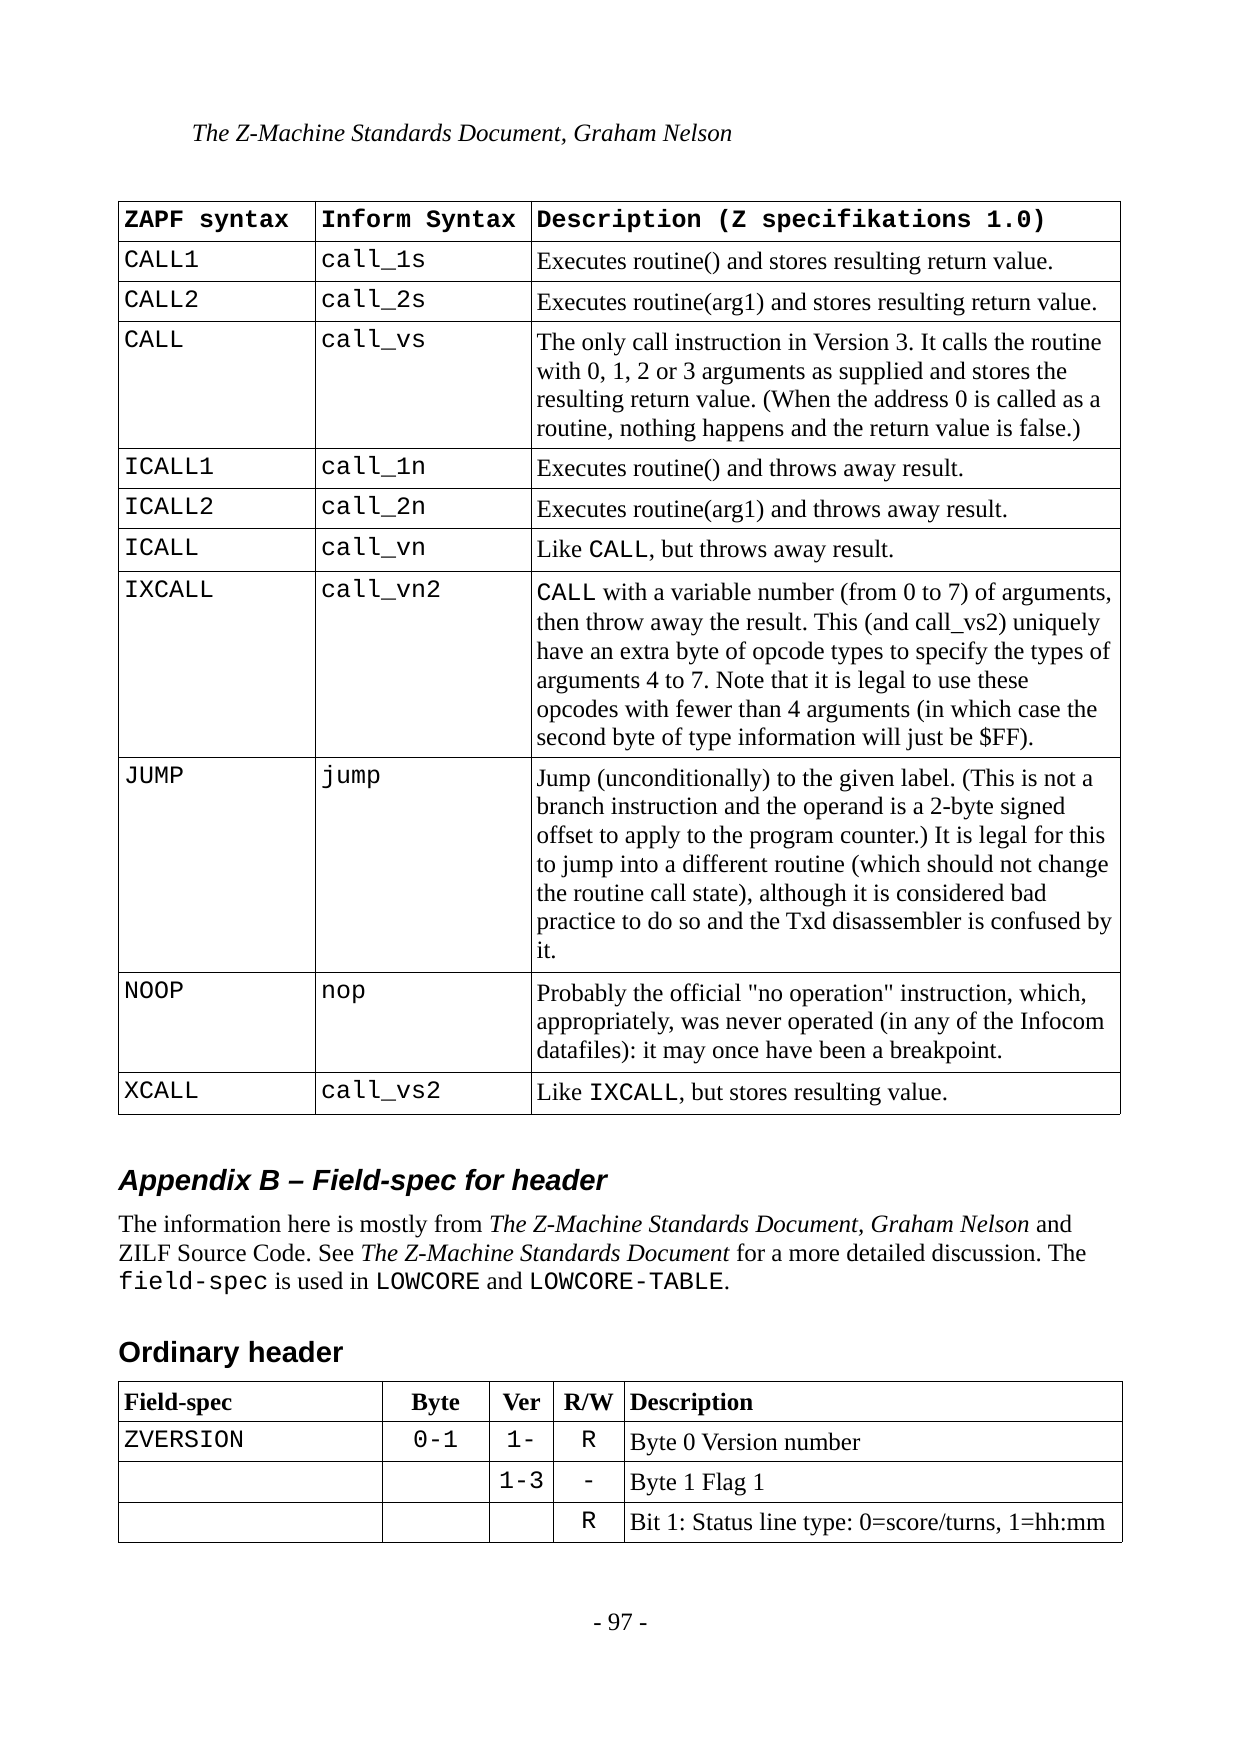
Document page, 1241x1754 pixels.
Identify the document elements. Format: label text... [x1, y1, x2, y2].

text The information here is mostly from The Z-Machine Standards Document, Graham Nelson and ZILF Source Code. See The Z-Machine Standards Document for a more detailed discussion. The field-spec is used in LOWCORE and LOWCORE-TABLE. [118, 1209, 1122, 1297]
table_cell CALL with a variable number (from 0 to 7) of arguments, then throw away the result. This (and call_vs2) uniquely have an extra byte of opcode types to specify the types of arguments 4 to 7. Note that it is legal to use these opcodes with fewer than 4 arguments (in which case the second byte of type information will just be $FF). [532, 572, 1120, 757]
table_cell NOOP [119, 973, 315, 1072]
subtitle Appendix B – Field-spec for header [118, 1163, 1122, 1196]
table_cell Byte 0 Version number [625, 1422, 1122, 1461]
table_cell ICALL [119, 529, 315, 571]
table_cell Probably the official "no operation" instruction, which, appropriately, was never operated (in any of the Infocom datafiles): it may once have been a breakpoint. [532, 973, 1120, 1072]
table_cell XCALL [119, 1073, 315, 1114]
table_cell R [554, 1422, 624, 1461]
table_header Description (Z specifikations 1.0) [532, 202, 1120, 241]
table_header Field-spec [119, 1382, 382, 1421]
table_cell Like IXCALL, but stores resulting value. [532, 1073, 1120, 1114]
table_cell Executes routine(arg1) and throws away result. [532, 489, 1120, 528]
table_cell call_2n [316, 489, 531, 528]
table_cell ICALL2 [119, 489, 315, 528]
table_cell 1- [490, 1422, 553, 1461]
table_cell JUMP [119, 758, 315, 972]
table_cell Byte 1 Flag 1 [625, 1462, 1122, 1502]
table_cell [383, 1503, 489, 1542]
table_cell call_vs [316, 322, 531, 448]
table_cell [383, 1462, 489, 1502]
table_cell IXCALL [119, 572, 315, 757]
table_cell call_2s [316, 282, 531, 321]
table_cell call_1s [316, 242, 531, 281]
table_cell 0-1 [383, 1422, 489, 1461]
table_cell call_vn2 [316, 572, 531, 757]
table_cell [119, 1503, 382, 1542]
table_cell Bit 1: Status line type: 0=score/turns, 1=hh:mm [625, 1503, 1122, 1542]
table_cell 1-3 [490, 1462, 553, 1502]
table_cell CALL2 [119, 282, 315, 321]
table_cell call_vs2 [316, 1073, 531, 1114]
table_cell CALL [119, 322, 315, 448]
table_cell nop [316, 973, 531, 1072]
table_cell Like CALL, but throws away result. [532, 529, 1120, 571]
table_cell [490, 1503, 553, 1542]
table_cell ICALL1 [119, 449, 315, 488]
table_cell - [554, 1462, 624, 1502]
table_cell [119, 1462, 382, 1502]
table_cell Jump (unconditionally) to the given label. (This is not a branch instruction and the operand is a 2-byte signed offset to apply to the program counter.) It is legal for this to jump into a different routine (which should not change the routine call state), although it is considered bad practice to do so and the Txd disassembler is confused by it. [532, 758, 1120, 972]
table_cell Executes routine() and stores resulting return value. [532, 242, 1120, 281]
table_cell Executes routine() and throws away result. [532, 449, 1120, 488]
table_header Inform Syntax [316, 202, 531, 241]
table_cell The only call instruction in Version 3. It calls the routine with 0, 1, 2 or 3 arguments as supplied and stores the resulting return value. (When the address 0 is called as a routine, nothing happens and the return value is false.) [532, 322, 1120, 448]
table_cell call_vn [316, 529, 531, 571]
table_cell jump [316, 758, 531, 972]
table_header R/W [554, 1382, 624, 1421]
table_cell R [554, 1503, 624, 1542]
text The Z-Machine Standards Document, Graham Nelson [118, 118, 1122, 147]
table_cell Executes routine(arg1) and stores resulting return value. [532, 282, 1120, 321]
table_cell call_1n [316, 449, 531, 488]
table_header Byte [383, 1382, 489, 1421]
subtitle Ordinary header [118, 1335, 1122, 1368]
table_cell ZVERSION [119, 1422, 382, 1461]
table_header Description [625, 1382, 1122, 1421]
table_header Ver [490, 1382, 553, 1421]
table_header ZAPF syntax [119, 202, 315, 241]
table_cell CALL1 [119, 242, 315, 281]
